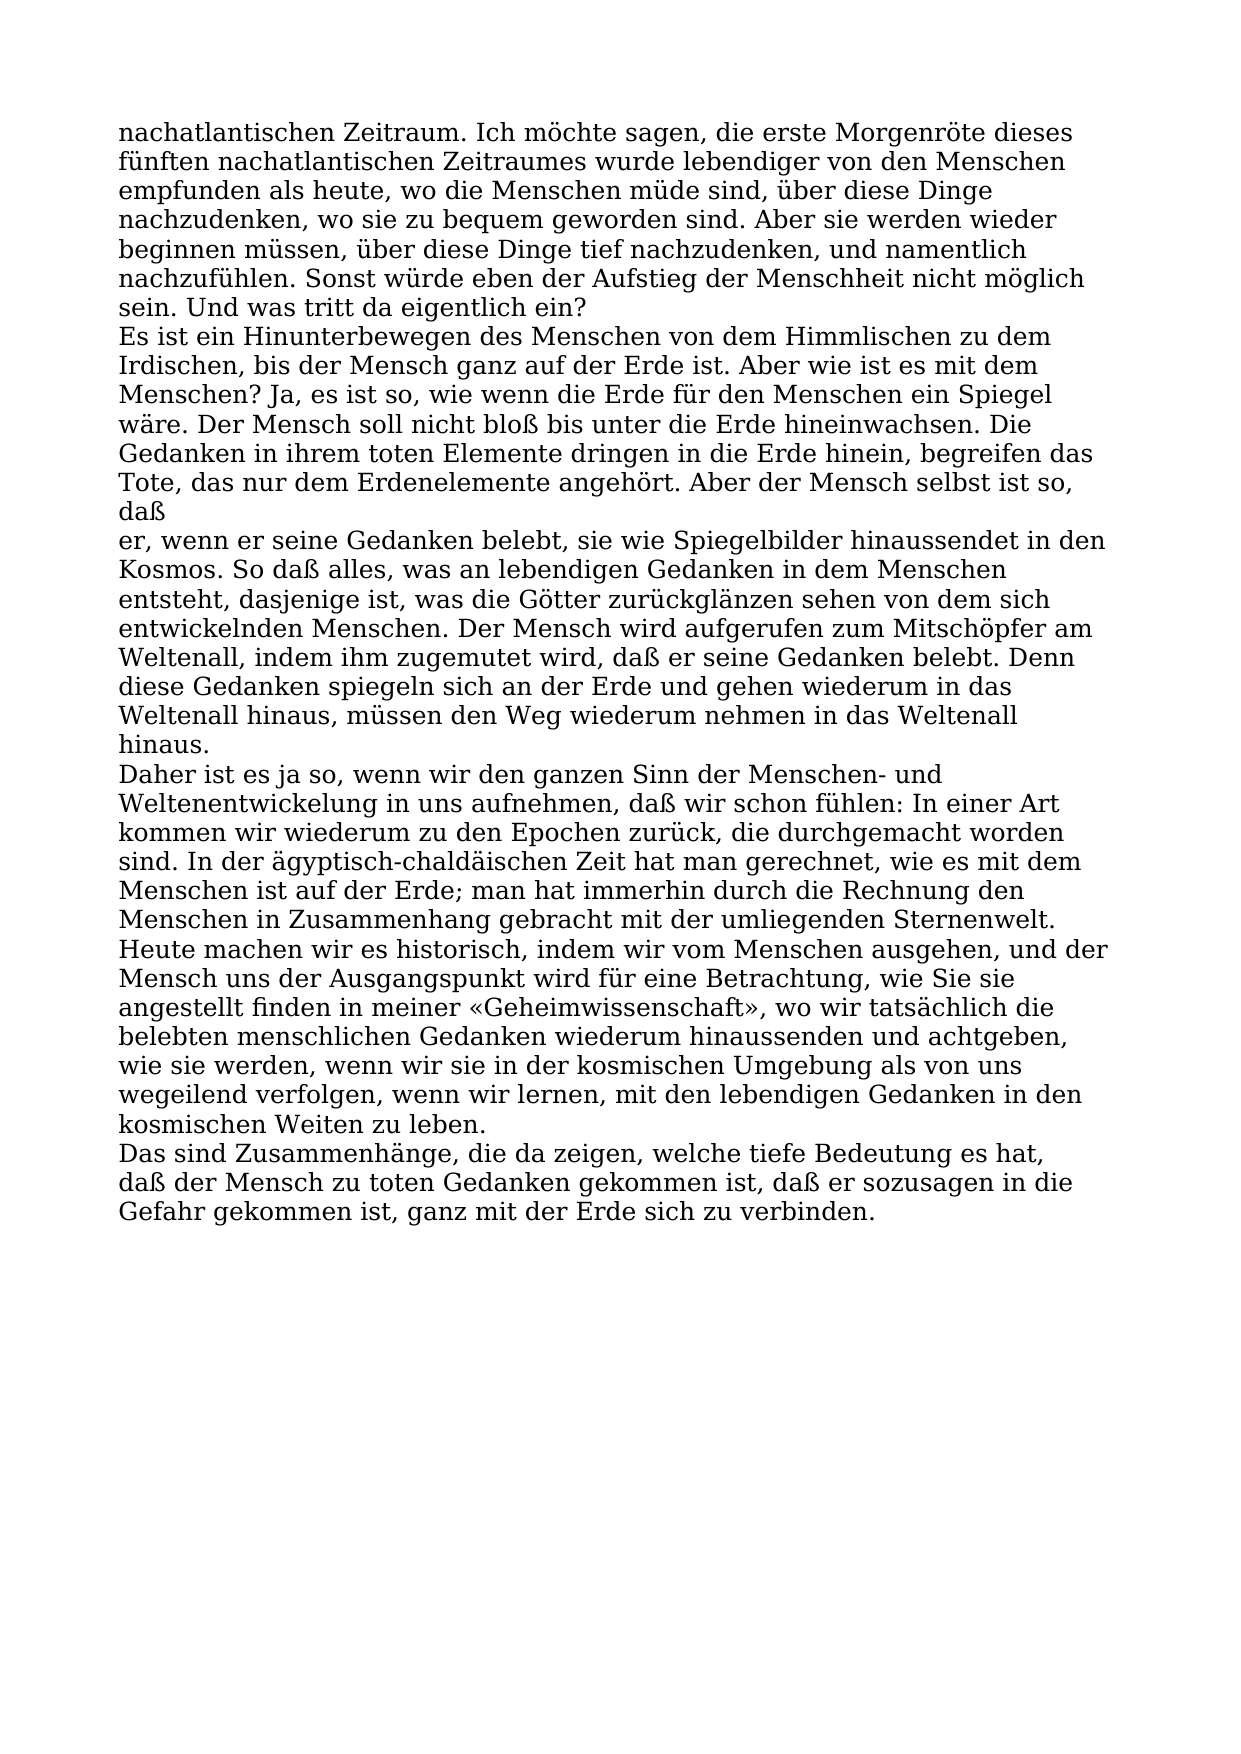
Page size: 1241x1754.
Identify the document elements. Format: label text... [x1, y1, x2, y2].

text beginnen müssen, über diese Dinge tief nachzudenken, und namentlich [118, 235, 1122, 264]
text Menschen? Ja, es ist so, wie wenn die Erde für den Menschen ein Spiegel [118, 381, 1122, 410]
text sein. Und was tritt da eigentlich ein? [118, 293, 1122, 322]
text nachzufühlen. Sonst würde eben der Aufstieg der Menschheit nicht möglich [118, 264, 1122, 293]
text angestellt finden in meiner «Geheimwissenschaft», wo wir tatsächlich die [118, 993, 1122, 1022]
text Gedanken in ihrem toten Elemente dringen in die Erde hinein, begreifen das [118, 439, 1122, 468]
text wäre. Der Mensch soll nicht bloß bis unter die Erde hineinwachsen. Die [118, 410, 1122, 439]
text hinaus. [118, 731, 1122, 760]
text Heute machen wir es historisch, indem wir vom Menschen ausgehen, und der [118, 935, 1122, 964]
text kommen wir wiederum zu den Epochen zurück, die durchgemacht worden [118, 818, 1122, 847]
text entsteht, dasjenige ist, was die Götter zurückglänzen sehen von dem sich [118, 585, 1122, 614]
text Weltenentwickelung in uns aufnehmen, daß wir schon fühlen: In einer Art [118, 789, 1122, 818]
text Tote, das nur dem Erdenelemente angehört. Aber der Mensch selbst ist so, daß [118, 468, 1122, 526]
text Das sind Zusammenhänge, die da zeigen, welche tiefe Bedeutung es hat, [118, 1139, 1122, 1168]
text Es ist ein Hinunterbewegen des Menschen von dem Himmlischen zu dem [118, 322, 1122, 351]
text sind. In der ägyptisch-chaldäischen Zeit hat man gerechnet, wie es mit dem [118, 847, 1122, 876]
text Gefahr gekommen ist, ganz mit der Erde sich zu verbinden. [118, 1197, 1122, 1226]
text Weltenall, indem ihm zugemutet wird, daß er seine Gedanken belebt. Denn [118, 643, 1122, 672]
text empfunden als heute, wo die Menschen müde sind, über diese Dinge [118, 176, 1122, 206]
text wegeilend verfolgen, wenn wir lernen, mit den lebendigen Gedanken in den [118, 1081, 1122, 1110]
text fünften nachatlantischen Zeitraumes wurde lebendiger von den Menschen [118, 147, 1122, 176]
text Menschen ist auf der Erde; man hat immerhin durch die Rechnung den [118, 876, 1122, 906]
text Menschen in Zusammenhang gebracht mit der umliegenden Sternenwelt. [118, 906, 1122, 935]
text Kosmos. So daß alles, was an lebendigen Gedanken in dem Menschen [118, 556, 1122, 585]
text daß der Mensch zu toten Gedanken gekommen ist, daß er sozusagen in die [118, 1168, 1122, 1197]
text Daher ist es ja so, wenn wir den ganzen Sinn der Menschen- und [118, 760, 1122, 789]
text er, wenn er seine Gedanken belebt, sie wie Spiegelbilder hinaussendet in den [118, 526, 1122, 556]
text nachzudenken, wo sie zu bequem geworden sind. Aber sie werden wieder [118, 206, 1122, 235]
text diese Gedanken spiegeln sich an der Erde und gehen wiederum in das [118, 672, 1122, 701]
text nachatlantischen Zeitraum. Ich möchte sagen, die erste Morgenröte dieses [118, 118, 1122, 147]
text kosmischen Weiten zu leben. [118, 1110, 1122, 1139]
text Weltenall hinaus, müssen den Weg wiederum nehmen in das Weltenall [118, 701, 1122, 731]
text belebten menschlichen Gedanken wiederum hinaussenden und achtgeben, [118, 1022, 1122, 1051]
text wie sie werden, wenn wir sie in der kosmischen Umgebung als von uns [118, 1051, 1122, 1081]
text entwickelnden Menschen. Der Mensch wird aufgerufen zum Mitschöpfer am [118, 614, 1122, 643]
text Mensch uns der Ausgangspunkt wird für eine Betrachtung, wie Sie sie [118, 964, 1122, 993]
text Irdischen, bis der Mensch ganz auf der Erde ist. Aber wie ist es mit dem [118, 351, 1122, 381]
